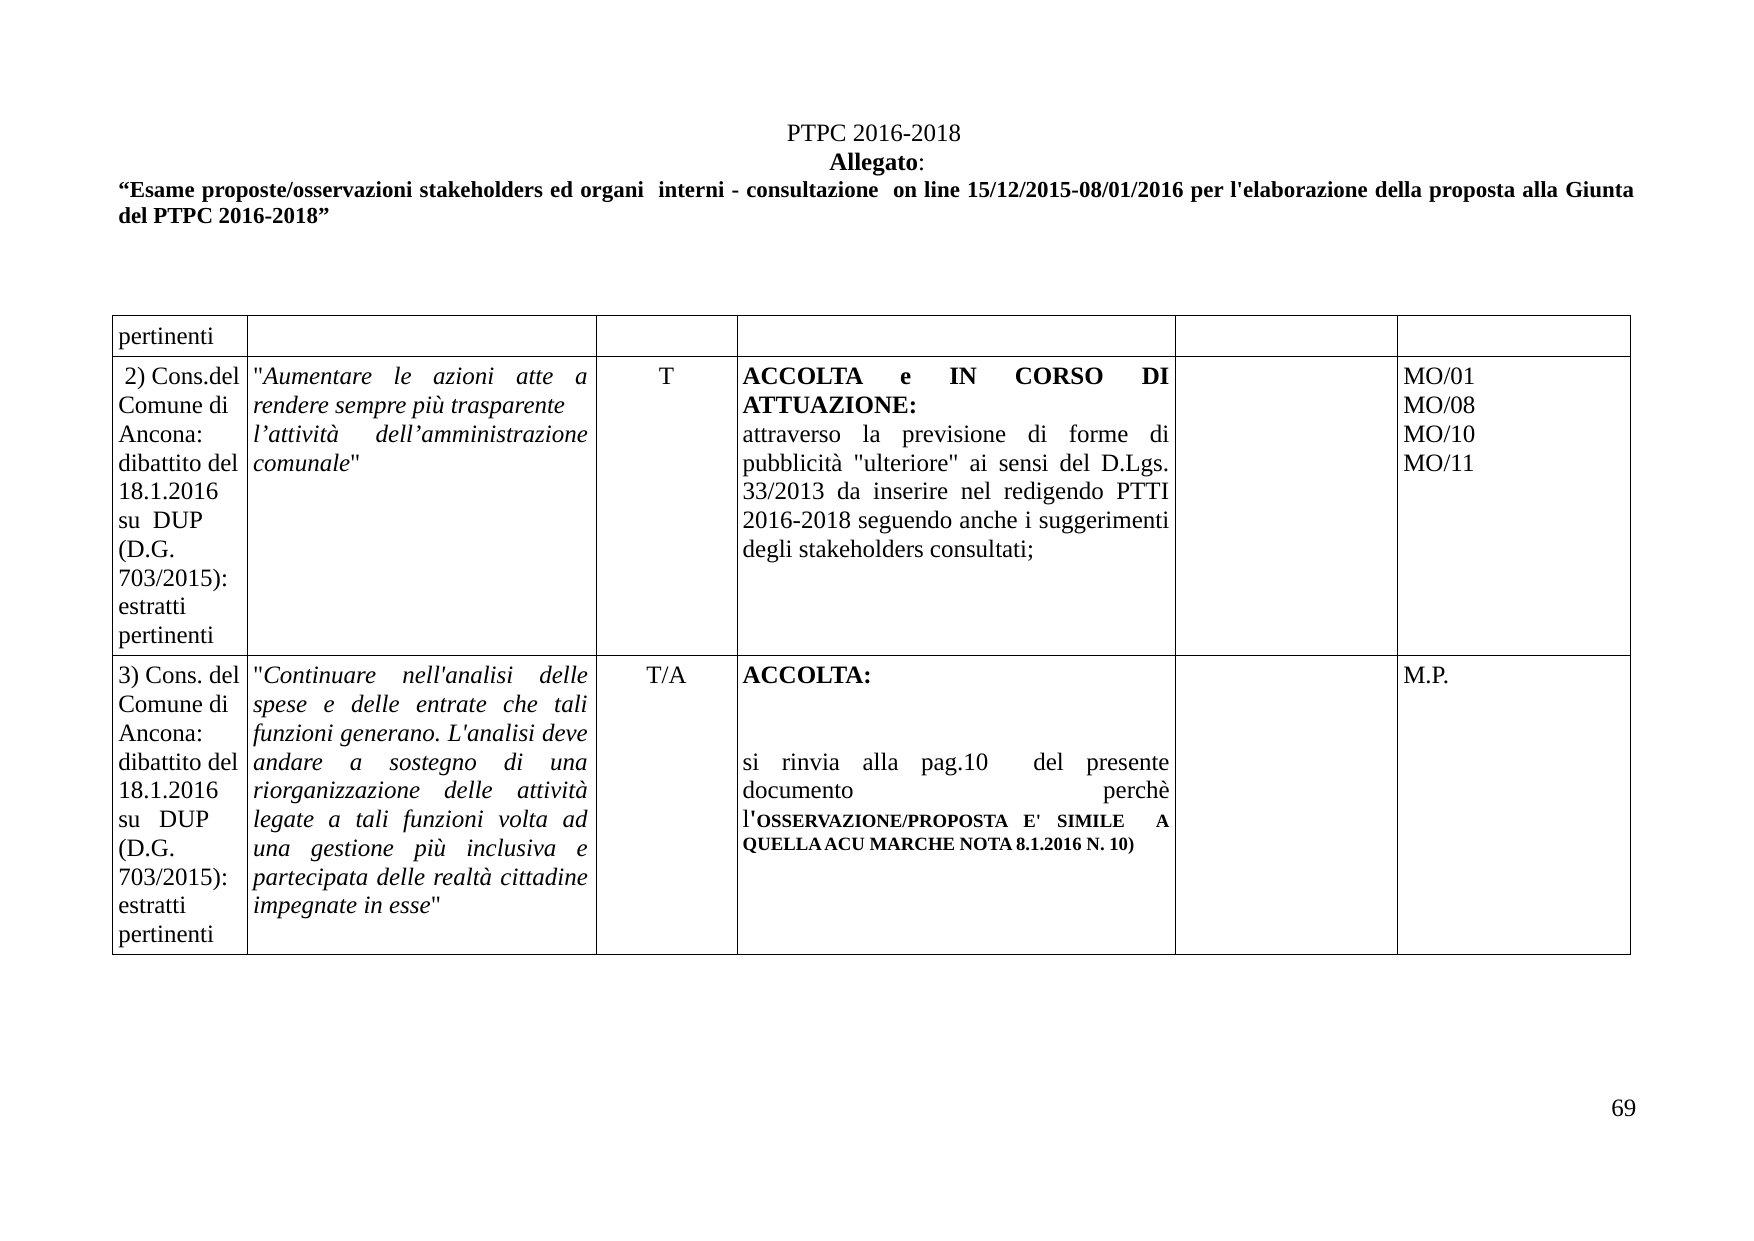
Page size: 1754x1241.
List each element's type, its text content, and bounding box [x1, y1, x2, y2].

table_cell [248, 316, 596, 356]
table_cell [1398, 316, 1630, 356]
table_cell [1176, 316, 1397, 356]
table_cell "Continuare nell'analisi delle spese e delle entrate che tali funzioni generano. L'analisi deve andare a sostegno di una riorganizzazione delle attività legate a tali funzioni volta ad una gestione più inclusiva e partecipata delle realtà cittadine impegnate in esse" [248, 656, 596, 954]
table_cell ACCOLTA: si rinvia alla pag.10 del presente documento perchè l'OSSERVAZIONE/PROPOSTA E' SIMILE A QUELLA ACU MARCHE NOTA 8.1.2016 N. 10) [738, 656, 1175, 954]
table_cell T [597, 357, 737, 655]
table_cell 2) Cons.del Comune di Ancona: dibattito del 18.1.2016 su DUP (D.G. 703/2015): estratti pertinenti [113, 357, 247, 655]
table_cell "Aumentare le azioni atte a rendere sempre più trasparente l’attività dell’amministrazione comunale" [248, 357, 596, 655]
table_cell [597, 316, 737, 356]
table_cell [1176, 656, 1397, 954]
table_cell T/A [597, 656, 737, 954]
table_cell [738, 316, 1175, 356]
table_cell M.P. [1398, 656, 1630, 954]
table_cell pertinenti [113, 316, 247, 356]
table_cell [1176, 357, 1397, 655]
table_cell MO/01 MO/08 MO/10 MO/11 [1398, 357, 1630, 655]
table_cell 3) Cons. del Comune di Ancona: dibattito del 18.1.2016 su DUP (D.G. 703/2015): estratti pertinenti [113, 656, 247, 954]
table_cell ACCOLTA e IN CORSO DI ATTUAZIONE: attraverso la previsione di forme di pubblicità "ulteriore" ai sensi del D.Lgs. 33/2013 da inserire nel redigendo PTTI 2016-2018 seguendo anche i suggerimenti degli stakeholders consultati; [738, 357, 1175, 655]
